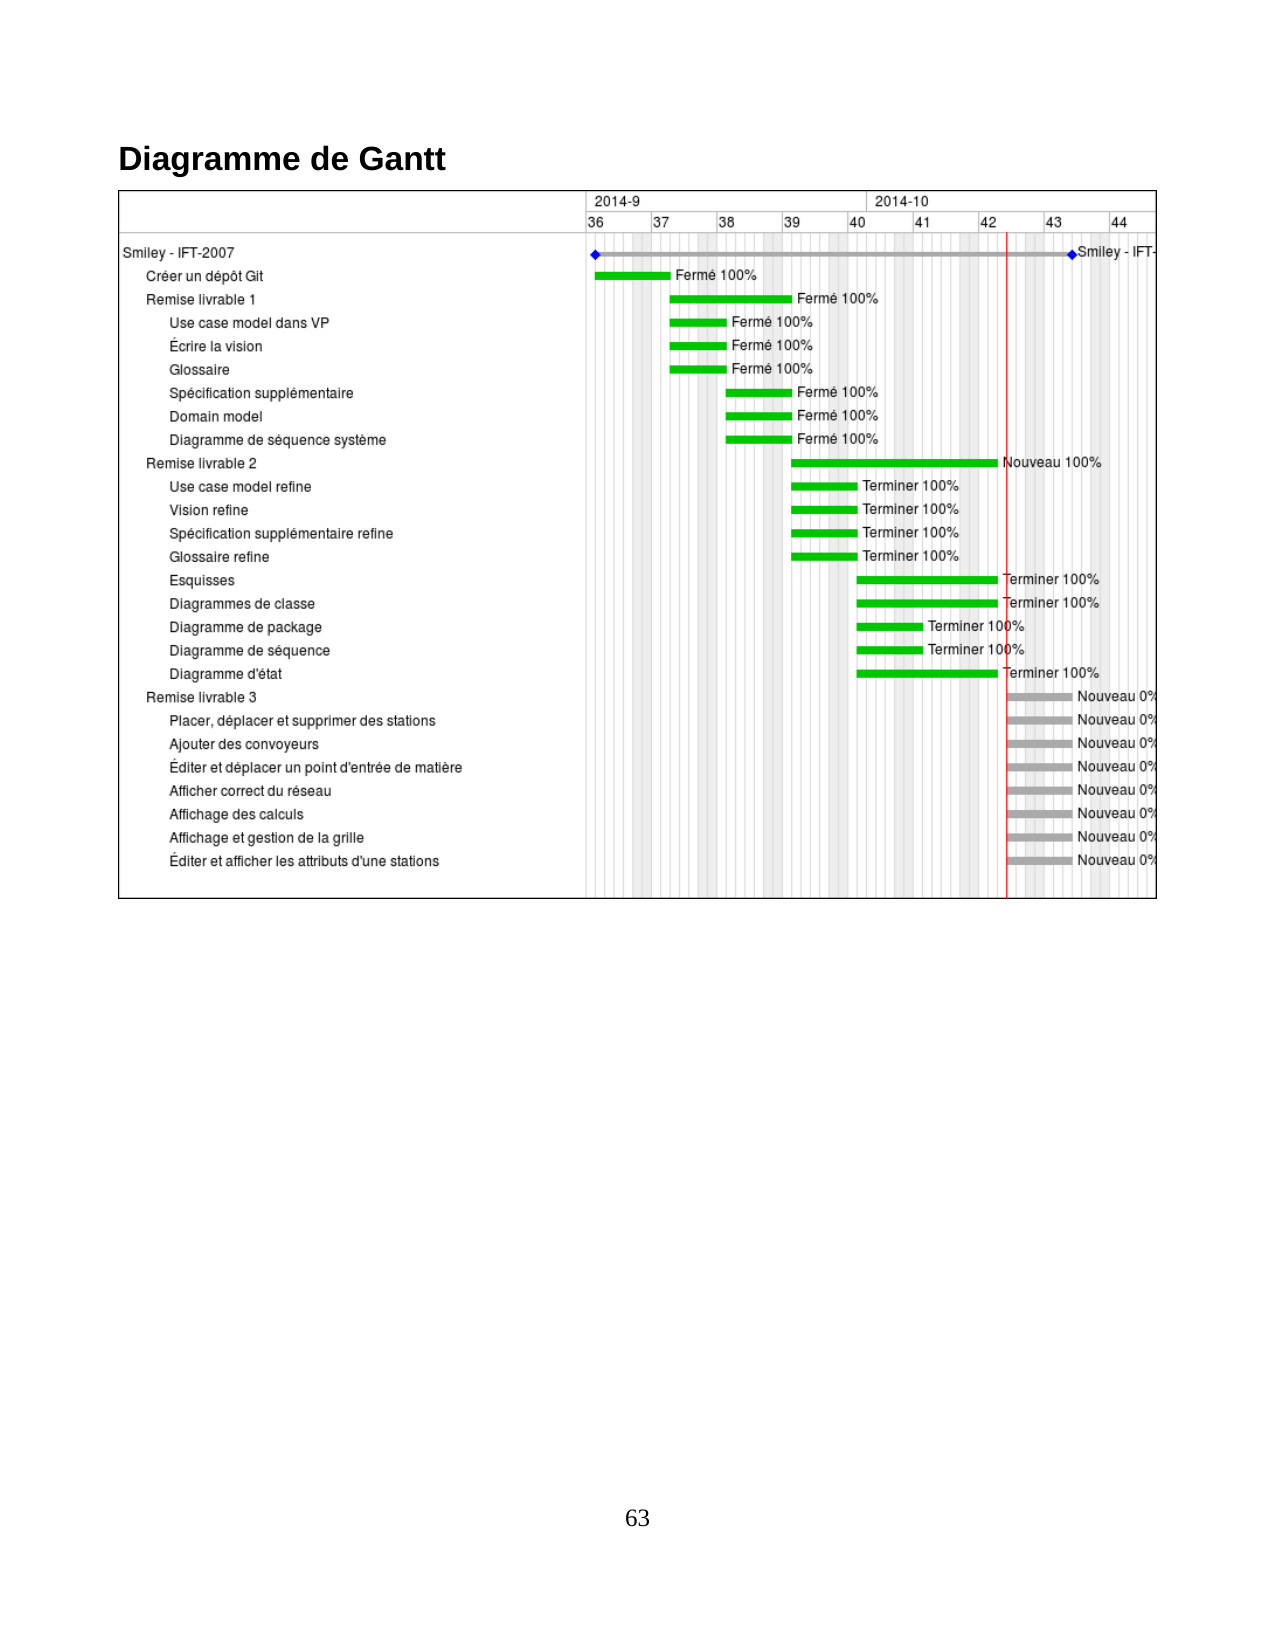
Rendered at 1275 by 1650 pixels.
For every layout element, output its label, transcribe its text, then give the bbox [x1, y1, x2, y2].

picture [118, 190, 1157, 899]
subtitle Diagramme de Gantt [118, 139, 1157, 178]
